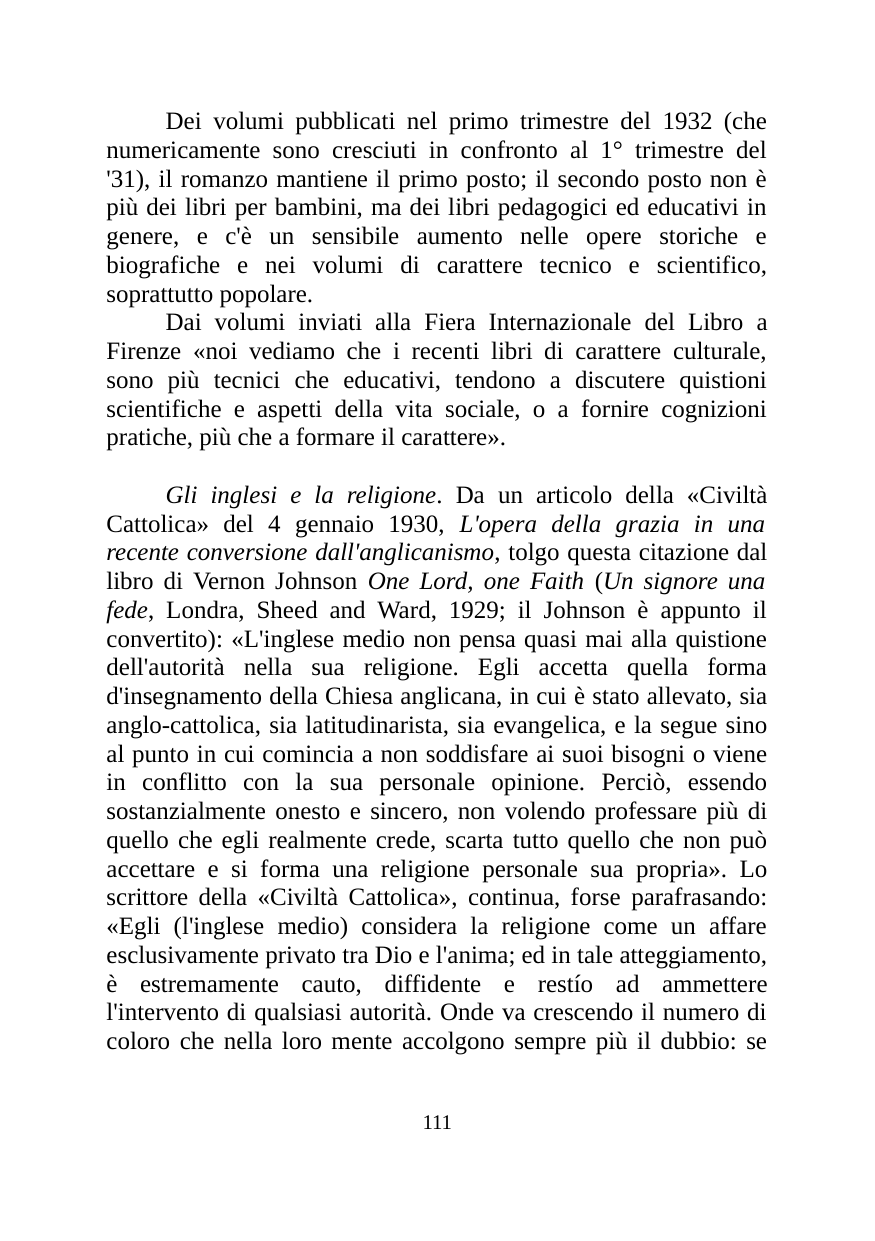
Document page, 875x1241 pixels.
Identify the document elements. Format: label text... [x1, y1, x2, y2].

text Dei volumi pubblicati nel primo trimestre del 1932 (che numericamente sono cresciuti in confronto al 1° trimestre del '31), il romanzo mantiene il primo posto; il secondo posto non è più dei libri per bambini, ma dei libri pedagogici ed educativi in genere, e c'è un sensibile aumento nelle opere storiche e biografiche e nei volumi di carattere tecnico e scientifico, soprattutto popolare. [106, 106, 768, 307]
text Gli inglesi e la religione. Da un articolo della «Civiltà Cattolica» del 4 gennaio 1930, L'opera della grazia in una recente conversione dall'anglicanismo, tolgo questa citazione dal libro di Vernon Johnson One Lord, one Faith (Un signore una fede, Londra, Sheed and Ward, 1929; il Johnson è appunto il convertito): «L'inglese medio non pensa quasi mai alla quistione dell'autorità nella sua religione. Egli accetta quella forma d'insegnamento della Chiesa anglicana, in cui è stato allevato, sia anglo-cattolica, sia latitudinarista, sia evangelica, e la segue sino al punto in cui comincia a non soddisfare ai suoi bisogni o viene in conflitto con la sua personale opinione. Perciò, essendo sostanzialmente onesto e sincero, non volendo professare più di quello che egli realmente crede, scarta tutto quello che non può accettare e si forma una religione personale sua propria». Lo scrittore della «Civiltà Cattolica», continua, forse parafrasando: «Egli (l'inglese medio) considera la religione come un affare esclusivamente privato tra Dio e l'anima; ed in tale atteggiamento, è estremamente cauto, diffidente e restío ad ammettere l'intervento di qualsiasi autorità. Onde va crescendo il numero di coloro che nella loro mente accolgono sempre più il dubbio: se [106, 480, 768, 1055]
text Dai volumi inviati alla Fiera Internazionale del Libro a Firenze «noi vediamo che i recenti libri di carattere culturale, sono più tecnici che educativi, tendono a discutere quistioni scientifiche e aspetti della vita sociale, o a fornire cognizioni pratiche, più che a formare il carattere». [106, 307, 768, 451]
